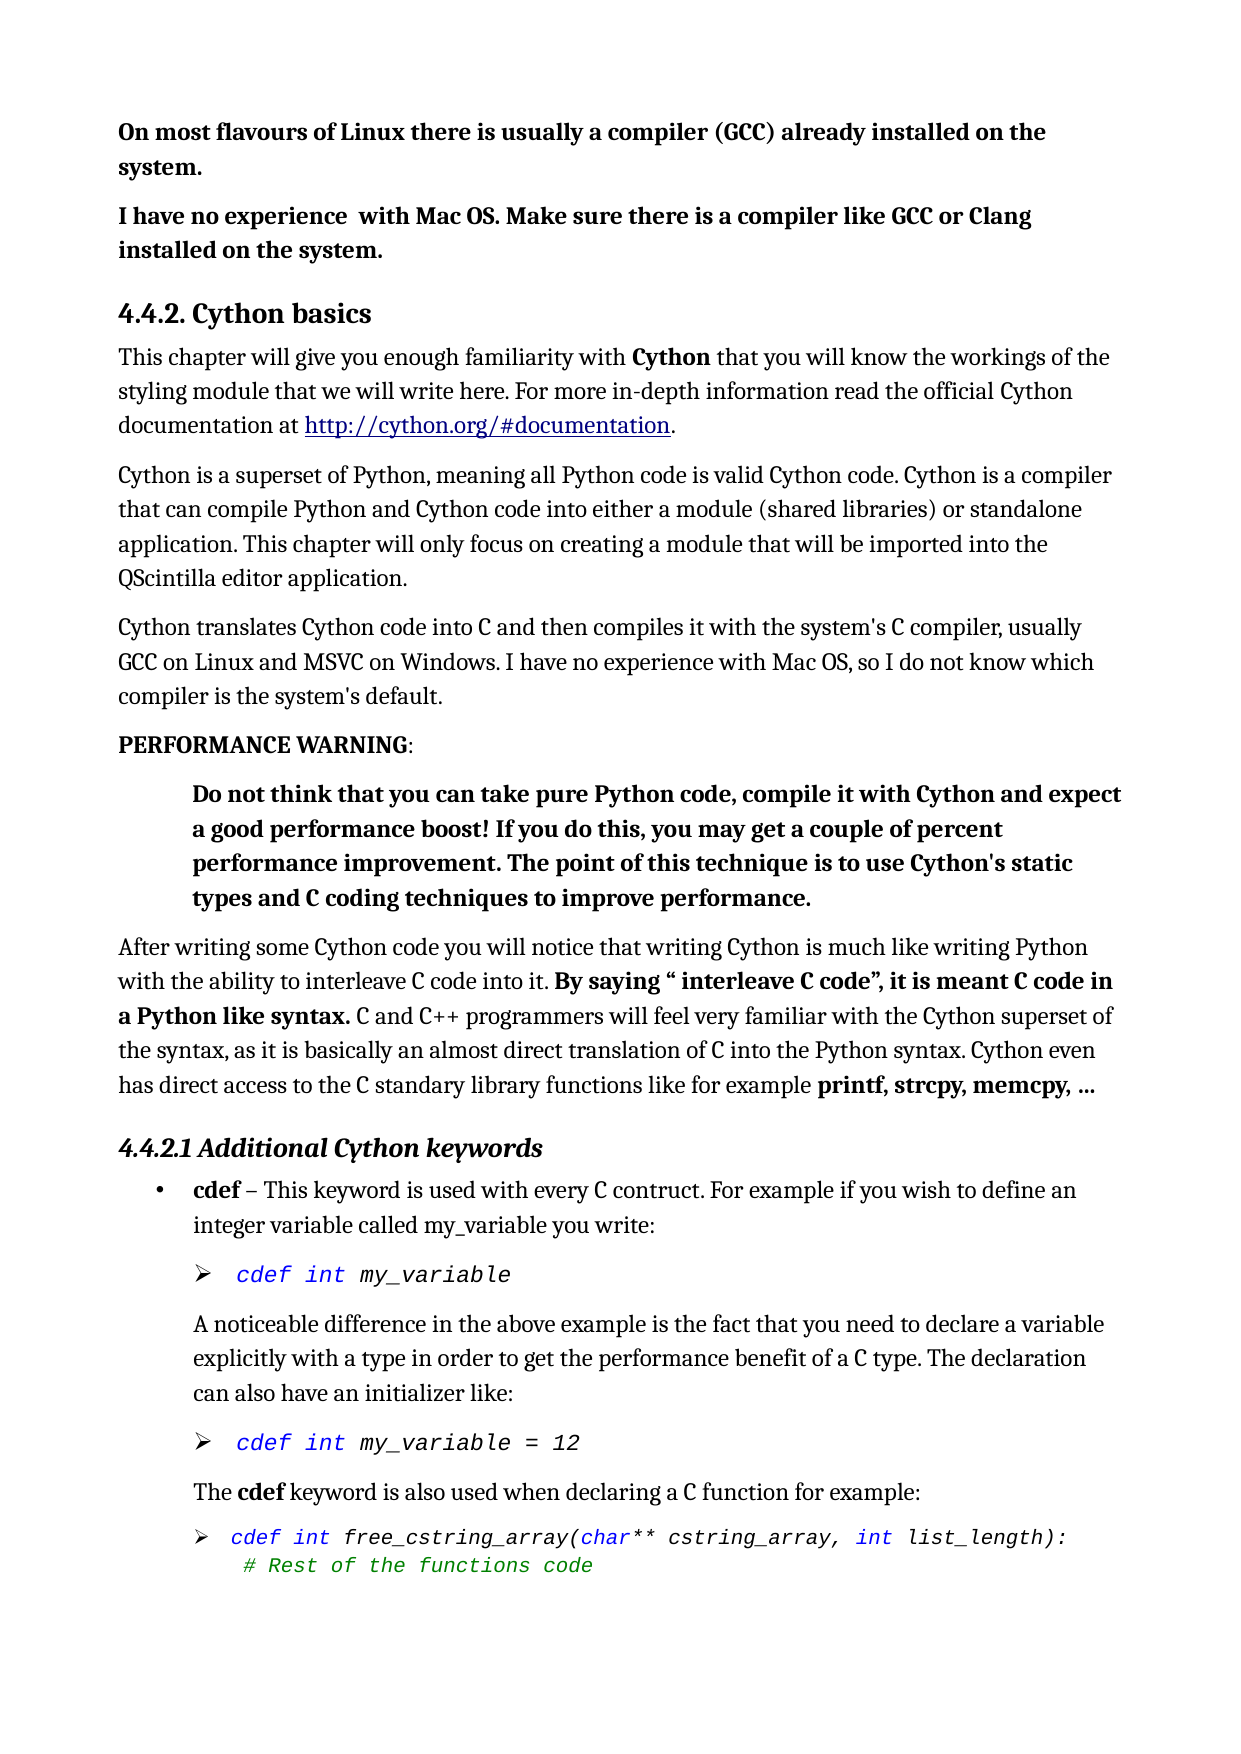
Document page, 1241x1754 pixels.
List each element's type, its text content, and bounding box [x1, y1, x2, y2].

text PERFORMANCE WARNING: [118, 731, 1122, 760]
subtitle 4.4.2. Cython basics [118, 297, 1122, 331]
list cdef int my_variable [193, 1260, 1122, 1289]
list cdef int my_variable = 12 [193, 1428, 1122, 1457]
subtitle 4.4.2.1 Additional Cython keywords [118, 1132, 1122, 1164]
text Cython is a superset of Python, meaning all Python code is valid Cython code. Cython is a compiler that can compile Python and Cython code into either a module (shared libraries) or standalone application. This chapter will only focus on creating a module that will be imported into the QScintilla editor application. [118, 461, 1122, 593]
list The cdef keyword is also used when declaring a C function for example: [156, 1478, 1122, 1506]
list A noticeable difference in the above example is the fact that you need to declare a variable explicitly with a type in order to get the performance benefit of a C type. The declaration can also have an initializer like: [156, 1310, 1122, 1407]
text Do not think that you can take pure Python code, compile it with Cython and expect a good performance boost! If you do this, you may get a couple of percent performance improvement. The point of this technique is to use Cython's static types and C coding techniques to improve performance. [192, 780, 1122, 912]
text I have no experience with Mac OS. Make sure there is a compiler like GCC or Clang installed on the system. [118, 202, 1122, 265]
list cdef – This keyword is used with every C contruct. For example if you wish to define an integer variable called my_variable you write: [156, 1176, 1122, 1240]
list cdef int free_cstring_array(char** cstring_array, int list_length): # Rest of the functions code [193, 1527, 1122, 1579]
text This chapter will give you enough familiarity with Cython that you will know the workings of the styling module that we will write here. For more in-depth information read the official Cython documentation at http://cython.org/#documentation. [118, 342, 1122, 440]
text After writing some Cython code you will notice that writing Cython is much like writing Python with the ability to interleave C code into it. By saying “ interleave C code”, it is meant C code in a Python like syntax. C and C++ programmers will feel very familiar with the Cython superset of the syntax, as it is basically an almost direct translation of C into the Python syntax. Cython even has direct access to the C standary library functions like for example printf, strcpy, memcpy, … [118, 933, 1122, 1099]
text Cython translates Cython code into C and then compiles it with the system's C compiler, usually GCC on Linux and MSVC on Windows. I have no experience with Mac OS, so I do not know which compiler is the system's default. [118, 613, 1122, 711]
text On most flavours of Linux there is usually a compiler (GCC) already installed on the system. [118, 118, 1122, 181]
